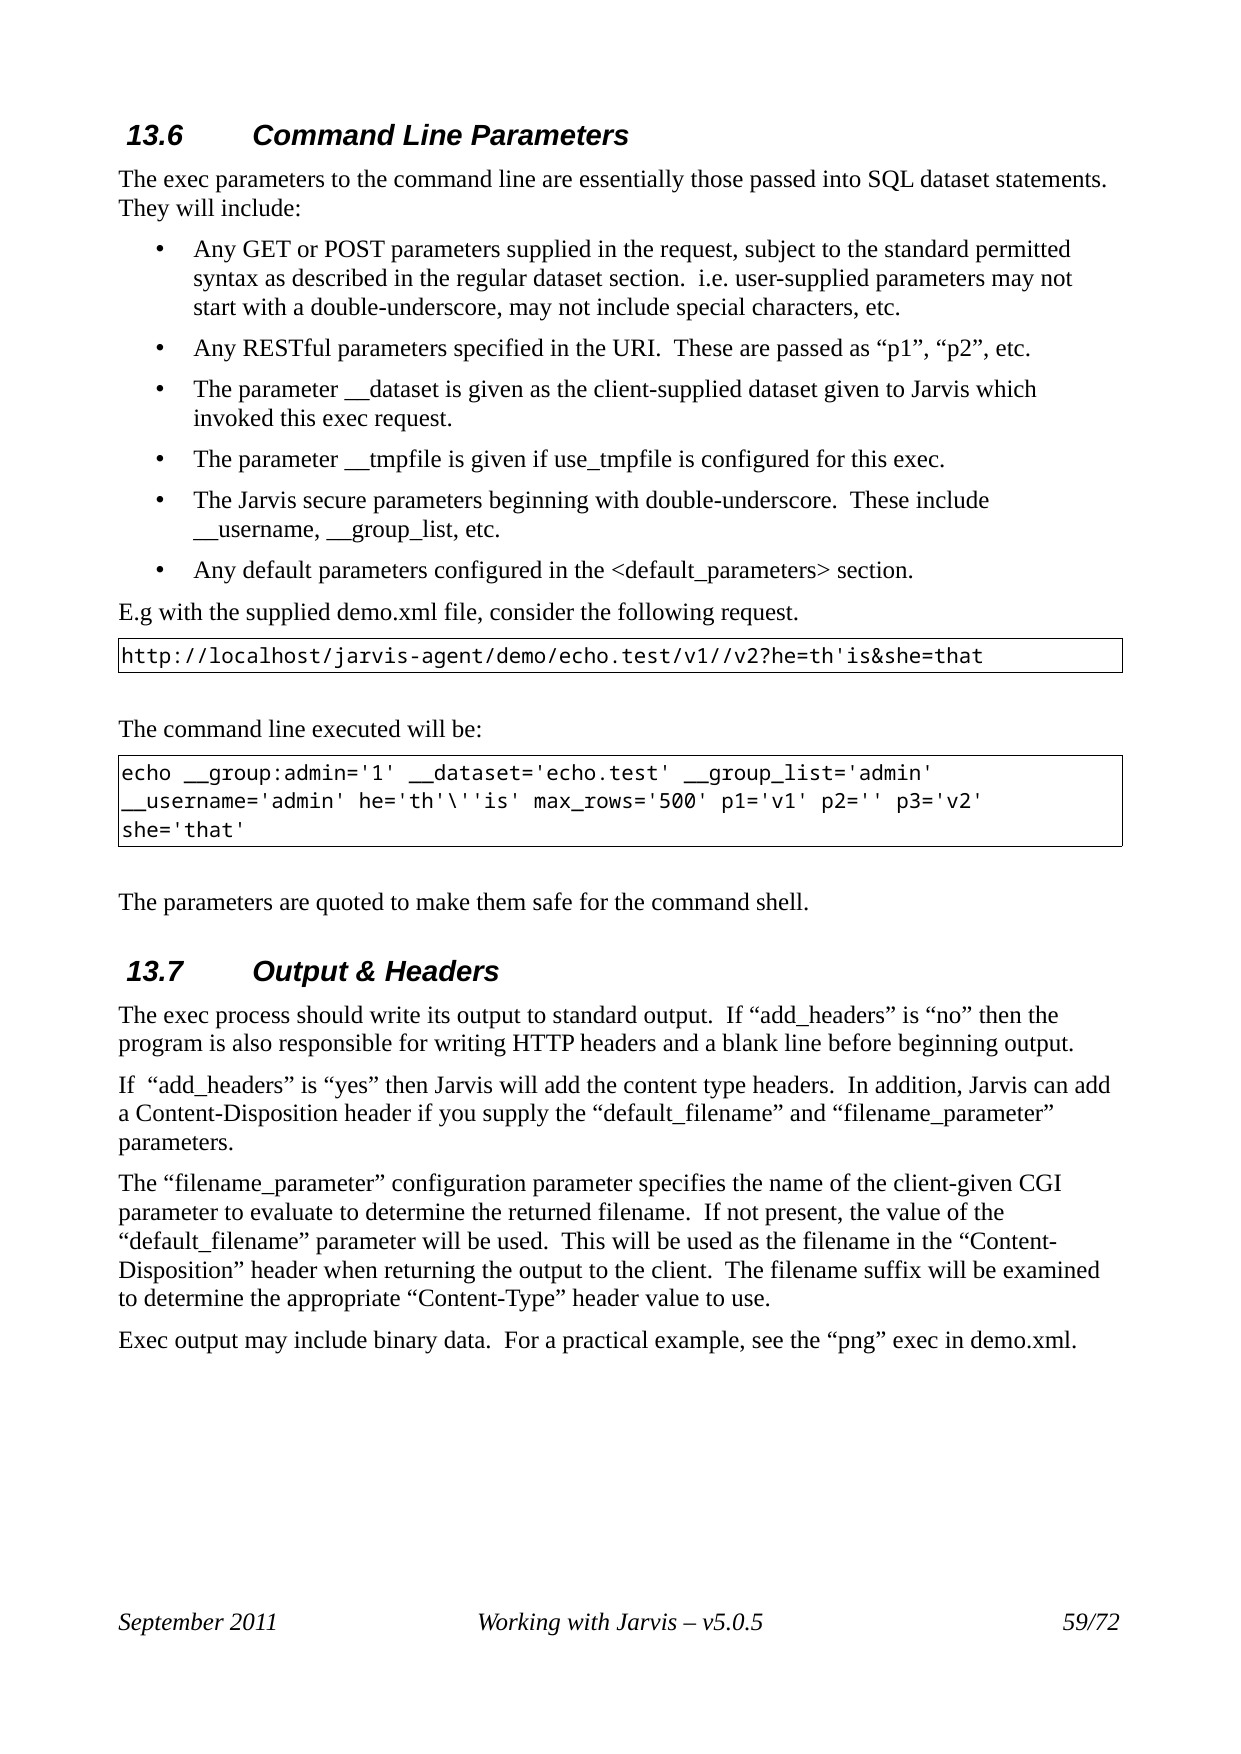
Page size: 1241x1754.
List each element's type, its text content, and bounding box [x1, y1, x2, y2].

text http://localhost/jarvis-agent/demo/echo.test/v1//v2?he=th'is&she=that [119, 639, 1122, 672]
text Exec output may include binary data. For a practical example, see the “png” exec in demo.xml. [118, 1325, 1122, 1353]
text echo __group:admin='1' __dataset='echo.test' __group_list='admin' __username='admin' he='th'\''is' max_rows='500' p1='v1' p2='' p3='v2' she='that' [119, 756, 1122, 846]
list The parameter __dataset is given as the client-supplied dataset given to Jarvis which invoked this exec request. [156, 374, 1122, 432]
list Any RESTful parameters specified in the URI. These are passed as “p1”, “p2”, etc. [156, 333, 1122, 362]
text The exec process should write its output to standard output. If “add_headers” is “no” then the program is also responsible for writing HTTP headers and a blank line before beginning output. [118, 1000, 1122, 1057]
text E.g with the supplied demo.xml file, consider the following request. [118, 597, 1122, 625]
text The exec parameters to the command line are essentially those passed into SQL dataset statements. They will include: [118, 164, 1122, 222]
subtitle Command Line Parameters [118, 118, 1122, 152]
list The Jarvis secure parameters beginning with double-underscore. These include __username, __group_list, etc. [156, 485, 1122, 543]
text The command line executed will be: [118, 714, 1122, 742]
text The parameters are quoted to make them safe for the command shell. [118, 887, 1122, 916]
list Any default parameters configured in the <default_parameters> section. [156, 555, 1122, 584]
text The “filename_parameter” configuration parameter specifies the name of the client-given CGI parameter to evaluate to determine the returned filename. If not present, the value of the “default_filename” parameter will be used. This will be used as the filename in the “Content-Disposition” header when returning the output to the client. The filename suffix will be examined to determine the appropriate “Content-Type” header value to use. [118, 1168, 1122, 1312]
list The parameter __tmpfile is given if use_tmpfile is configured for this exec. [156, 444, 1122, 473]
list Any GET or POST parameters supplied in the request, subject to the standard permitted syntax as described in the regular dataset section. i.e. user-supplied parameters may not start with a double-underscore, may not include special characters, etc. [156, 234, 1122, 320]
text If “add_headers” is “yes” then Jarvis will add the content type headers. In addition, Jarvis can add a Content-Disposition header if you supply the “default_filename” and “filename_parameter” parameters. [118, 1070, 1122, 1156]
subtitle Output & Headers [118, 954, 1122, 987]
